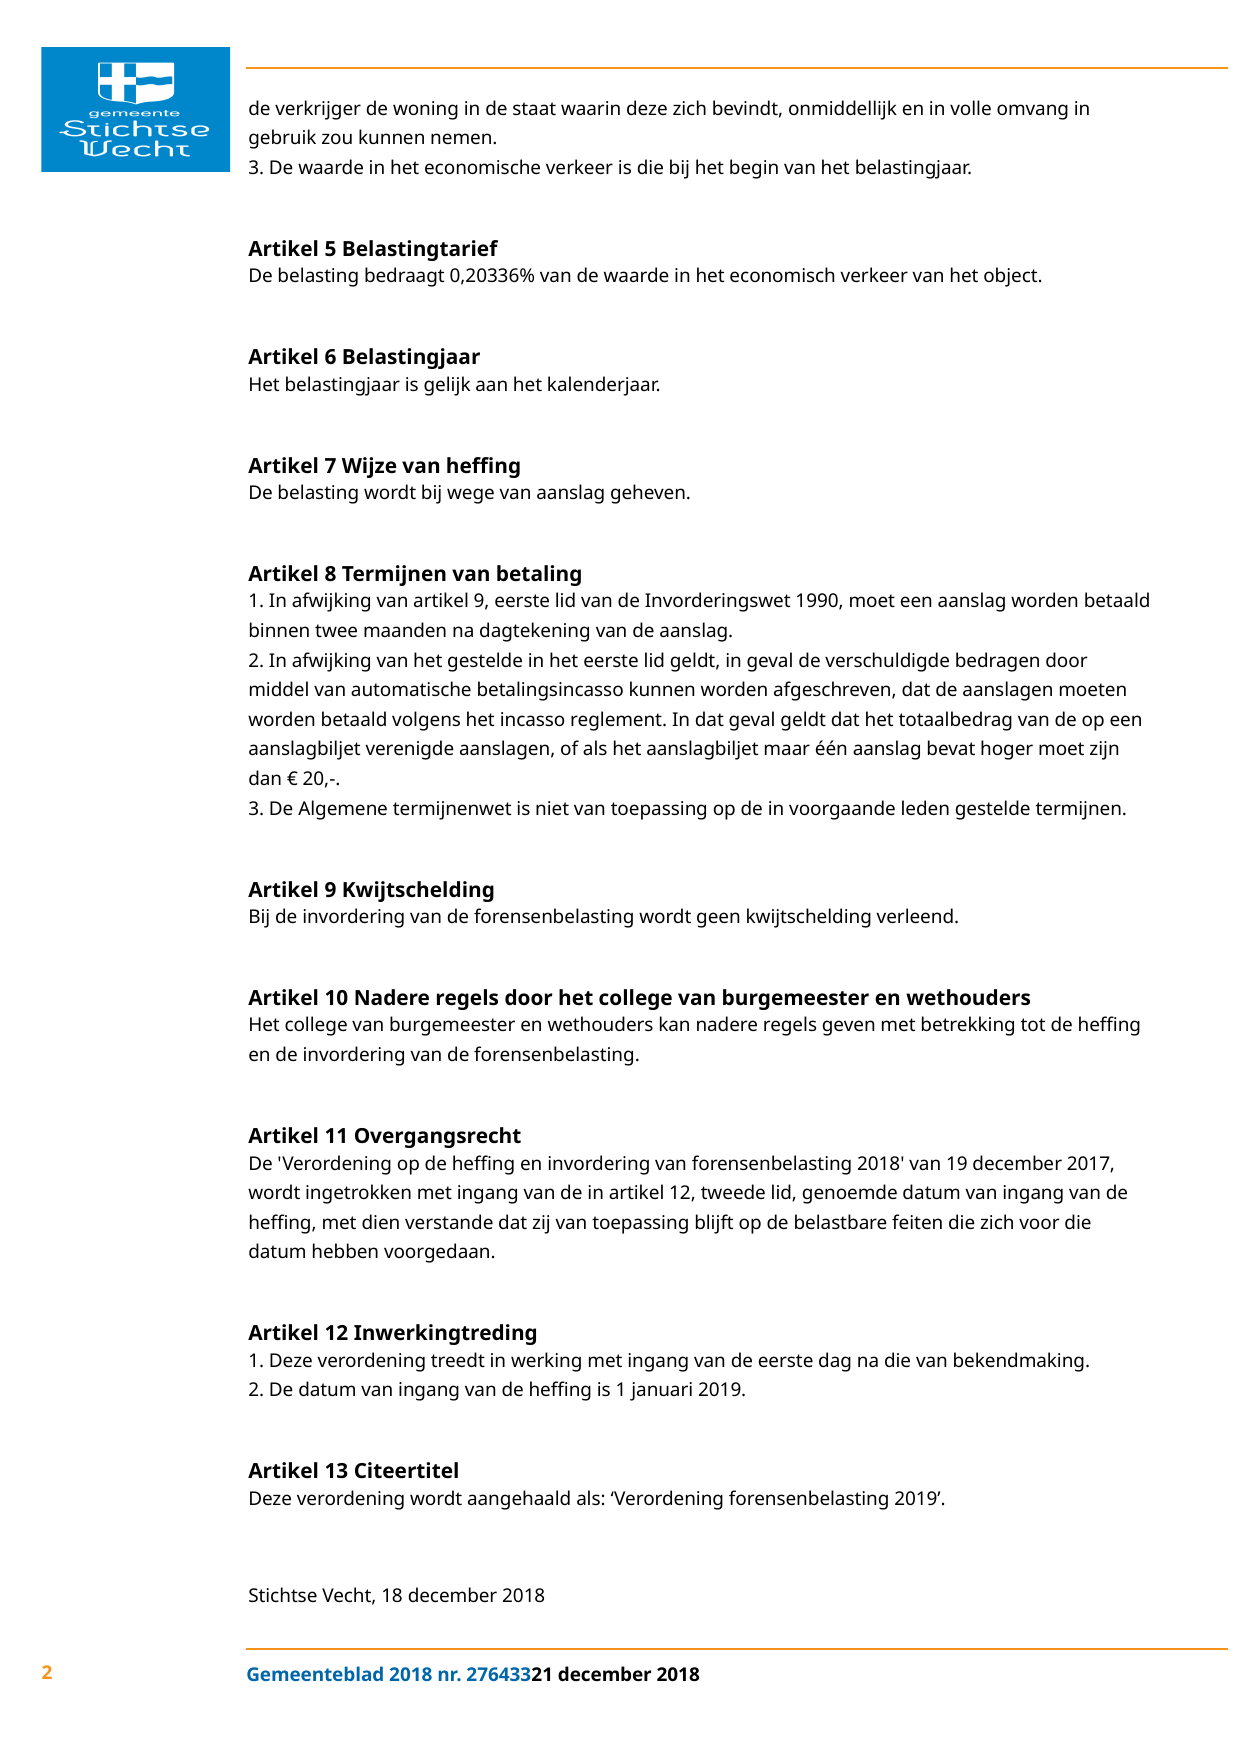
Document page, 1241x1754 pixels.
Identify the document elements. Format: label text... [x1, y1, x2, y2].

picture [99, 63, 135, 101]
text 1. In afwijking van artikel 9, eerste lid van de Invorderingswet 1990, moet een aanslag worden betaald binnen twee maanden na dagtekening van de aanslag. [248, 588, 1152, 643]
text de verkrijger de woning in de staat waarin deze zich bevindt, onmiddellijk en in volle omvang in gebruik zou kunnen nemen. [248, 95, 1152, 150]
text 3. De Algemene termijnenwet is niet van toepassing op de in voorgaande leden gestelde termijnen. [248, 795, 1152, 821]
text De belasting wordt bij wege van aanslag geheven. [248, 479, 1152, 505]
text Artikel 10 Nadere regels door het college van burgemeester en wethouders [248, 983, 1152, 1012]
text Het college van burgemeester en wethouders kan nadere regels geven met betrekking tot de heffing en de invordering van de forensenbelasting. [248, 1012, 1152, 1067]
text Artikel 12 Inwerkingtreding [248, 1318, 1152, 1347]
text Artikel 7 Wijze van heffing [248, 451, 1152, 479]
text Artikel 8 Termijnen van betaling [248, 559, 1152, 588]
text Stichtse Vecht, 18 december 2018 [248, 1582, 1152, 1608]
text Deze verordening wordt aangehaald als: ‘Verordening forensenbelasting 2019’. [248, 1485, 1152, 1511]
text 2. De datum van ingang van de heffing is 1 januari 2019. [248, 1376, 1152, 1402]
text Artikel 6 Belastingjaar [248, 342, 1152, 371]
text Artikel 13 Citeertitel [248, 1456, 1152, 1485]
text 1. Deze verordening treedt in werking met ingang van de eerste dag na die van bekendmaking. [248, 1347, 1152, 1373]
text Artikel 11 Overgangsrecht [248, 1121, 1152, 1150]
text Bij de invordering van de forensenbelasting wordt geen kwijtschelding verleend. [248, 903, 1152, 929]
text Artikel 5 Belastingtarief [248, 234, 1152, 262]
picture [137, 63, 174, 103]
text 3. De waarde in het economische verkeer is die bij het begin van het belastingjaar. [248, 154, 1152, 180]
text Het belastingjaar is gelijk aan het kalenderjaar. [248, 371, 1152, 397]
text Artikel 9 Kwijtschelding [248, 875, 1152, 903]
text De 'Verordening op de heffing en invordering van forensenbelasting 2018' van 19 december 2017, wordt ingetrokken met ingang van de in artikel 12, tweede lid, genoemde datum van ingang van de heffing, met dien verstande dat zij van toepassing blijft op de belastbare feiten die zich voor die datum hebben voorgedaan. [248, 1150, 1152, 1264]
text 2. In afwijking van het gestelde in het eerste lid geldt, in geval de verschuldigde bedragen door middel van automatische betalingsincasso kunnen worden afgeschreven, dat de aanslagen moeten worden betaald volgens het incasso reglement. In dat geval geldt dat het totaalbedrag van de op een aanslagbiljet verenigde aanslagen, of als het aanslagbiljet maar één aanslag bevat hoger moet zijn dan € 20,-. [248, 647, 1152, 791]
text De belasting bedraagt 0,20336% van de waarde in het economisch verkeer van het object. [248, 262, 1152, 288]
